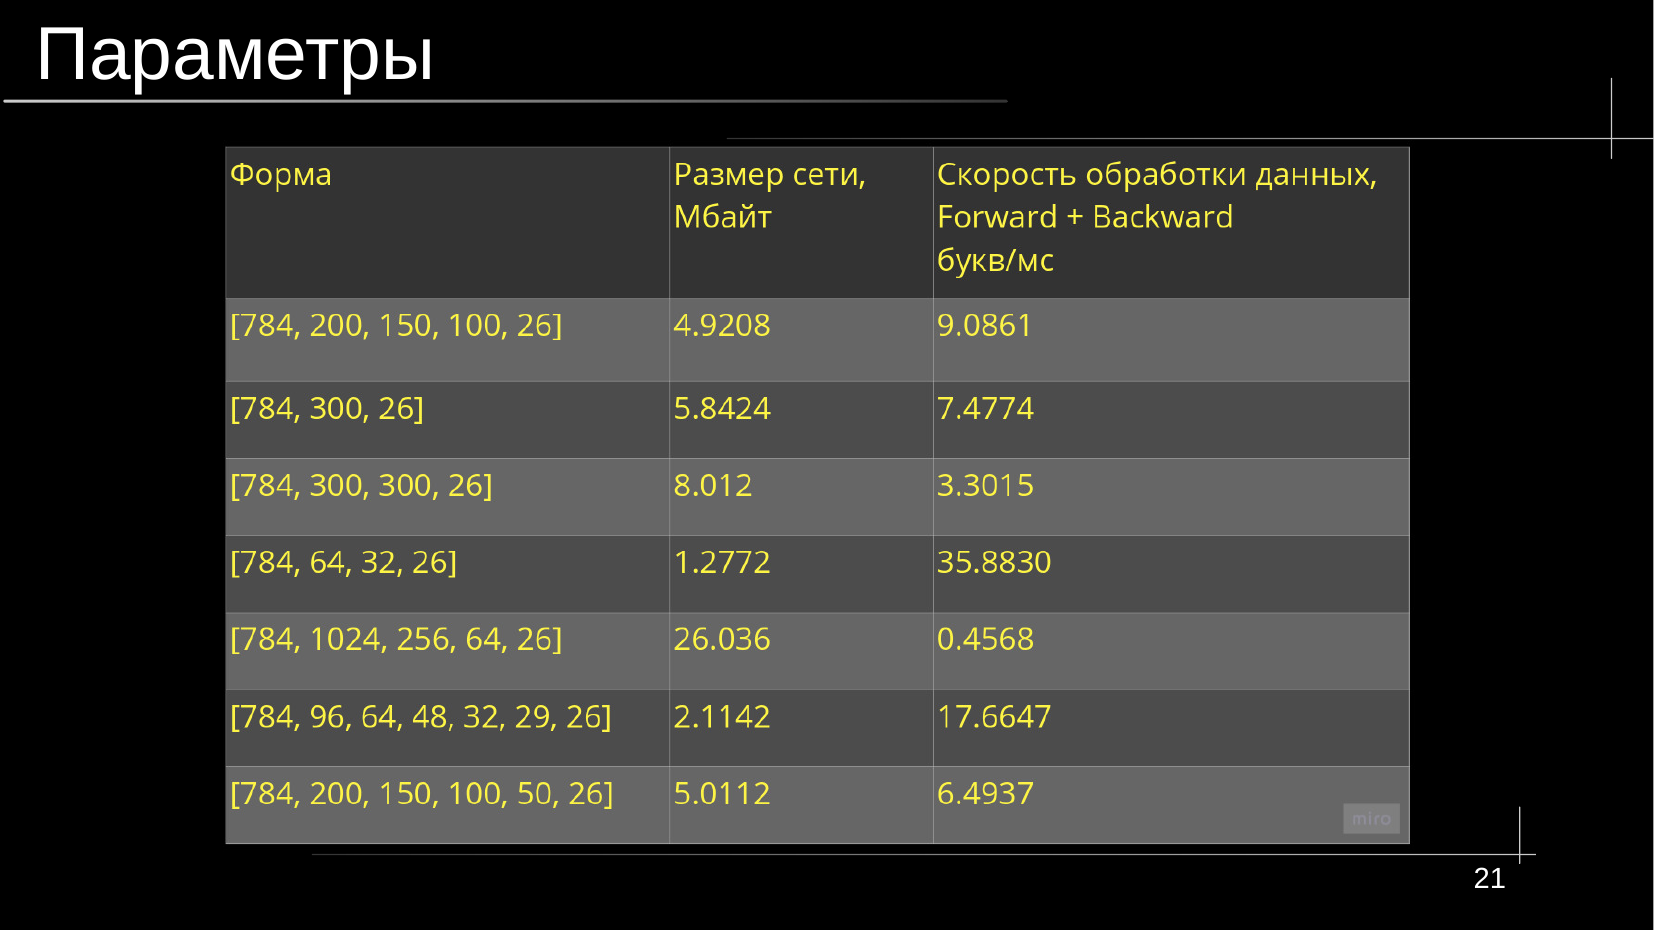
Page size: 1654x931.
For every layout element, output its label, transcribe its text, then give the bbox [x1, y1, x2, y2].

title Параметры [35, 0, 1601, 107]
picture [215, 140, 1418, 852]
